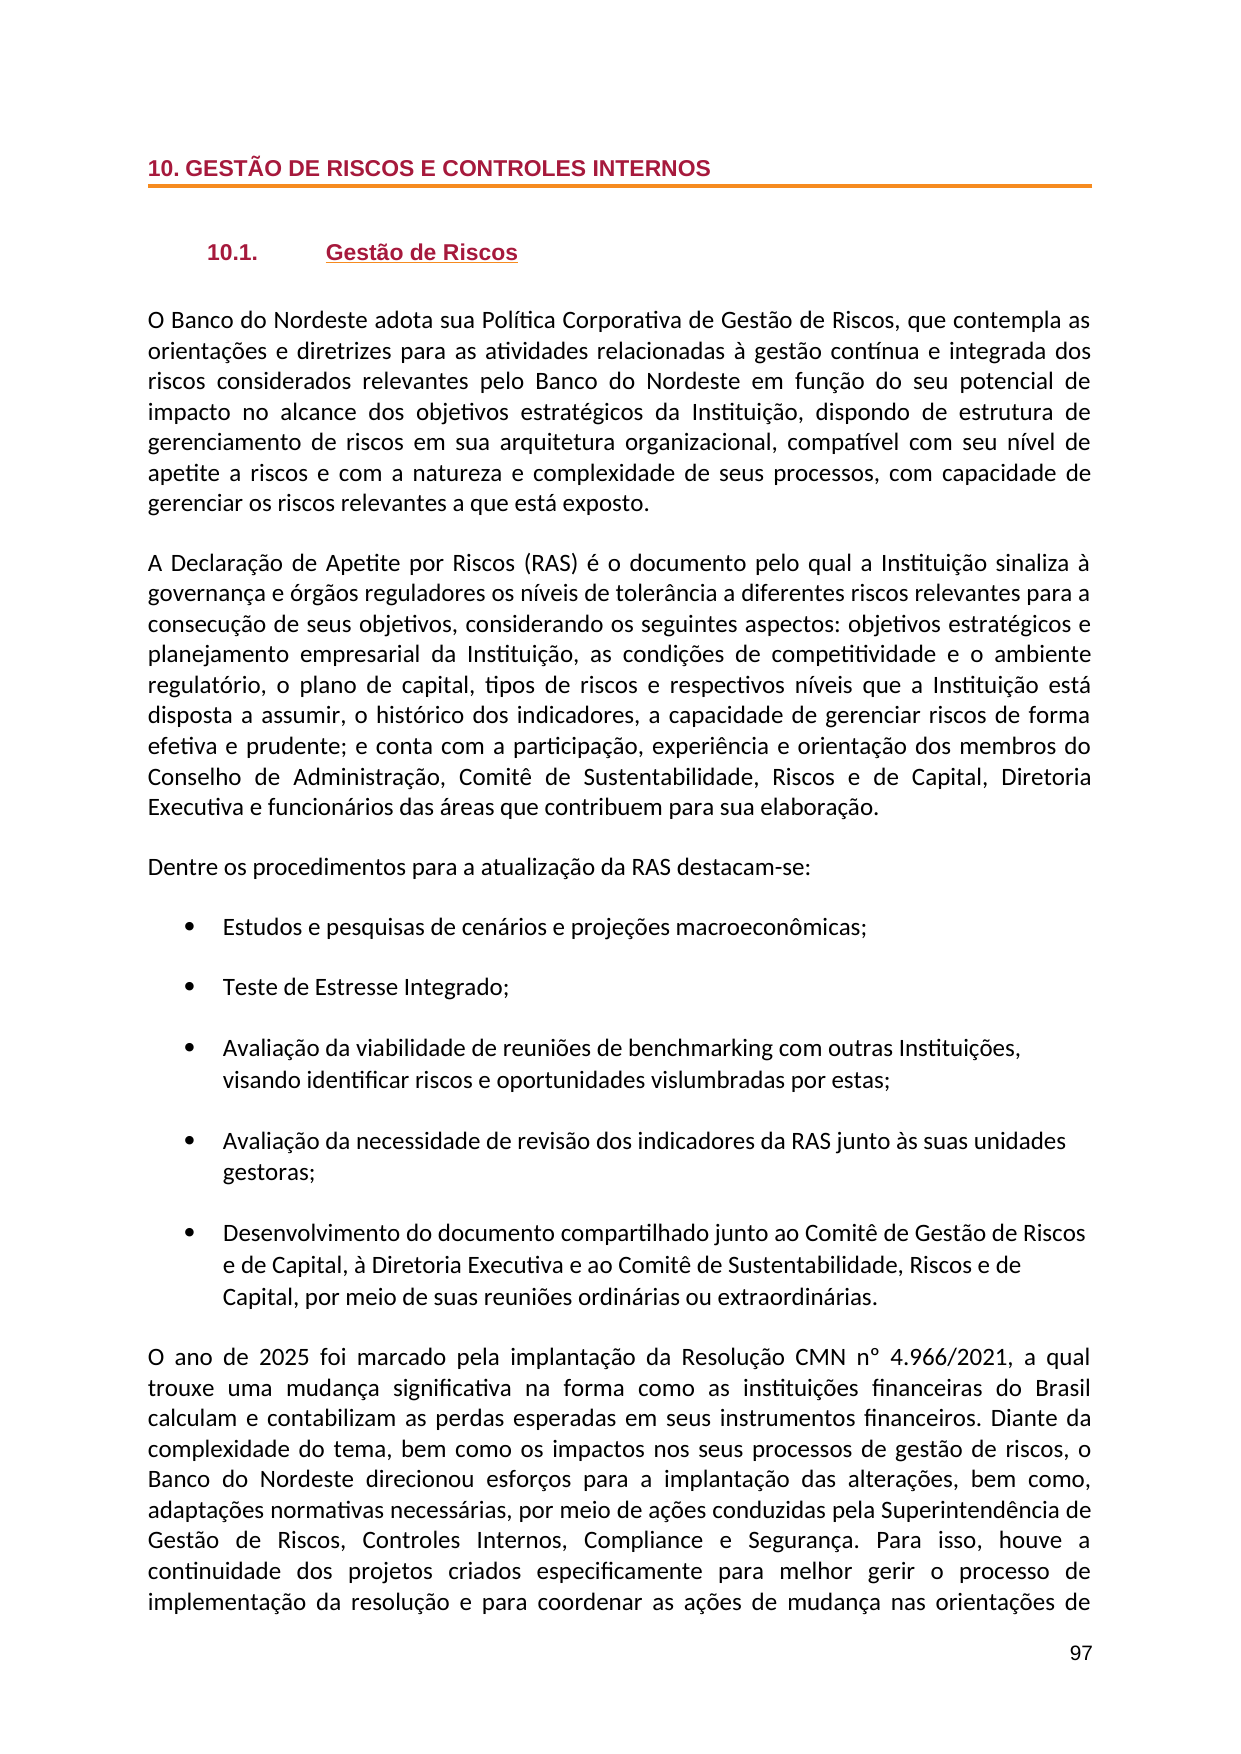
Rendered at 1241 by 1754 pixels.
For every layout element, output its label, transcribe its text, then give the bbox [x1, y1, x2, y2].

list Desenvolvimento do documento compartilhado junto ao Comitê de Gestão de Riscos e de Capital, à Diretoria Executiva e ao Comitê de Sustentabilidade, Riscos e de Capital, por meio de suas reuniões ordinárias ou extraordinárias. [185, 1217, 1092, 1311]
text O Banco do Nordeste adota sua Política Corporativa de Gestão de Riscos, que contempla as orientações e diretrizes para as atividades relacionadas à gestão contínua e integrada dos riscos considerados relevantes pelo Banco do Nordeste em função do seu potencial de impacto no alcance dos objetivos estratégicos da Instituição, dispondo de estrutura de gerenciamento de riscos em sua arquitetura organizacional, compatível com seu nível de apetite a riscos e com a natureza e complexidade de seus processos, com capacidade de gerenciar os riscos relevantes a que está exposto. [148, 304, 1092, 518]
list Estudos e pesquisas de cenários e projeções macroeconômicas; [185, 911, 1092, 941]
list Teste de Estresse Integrado; [185, 971, 1092, 1002]
text A Declaração de Apetite por Riscos (RAS) é o documento pelo qual a Instituição sinaliza à governança e órgãos reguladores os níveis de tolerância a diferentes riscos relevantes para a consecução de seus objetivos, considerando os seguintes aspectos: objetivos estratégicos e planejamento empresarial da Instituição, as condições de competitividade e o ambiente regulatório, o plano de capital, tipos de riscos e respectivos níveis que a Instituição está disposta a assumir, o histórico dos indicadores, a capacidade de gerenciar riscos de forma efetiva e prudente; e conta com a participação, experiência e orientação dos membros do Conselho de Administração, Comitê de Sustentabilidade, Riscos e de Capital, Diretoria Executiva e funcionários das áreas que contribuem para sua elaboração. [148, 547, 1092, 822]
list Avaliação da necessidade de revisão dos indicadores da RAS junto às suas unidades gestoras; [185, 1125, 1092, 1187]
list GESTÃO DE RISCOS E CONTROLES INTERNOS [148, 155, 1092, 184]
list Avaliação da viabilidade de reuniões de benchmarking com outras Instituições, visando identificar riscos e oportunidades vislumbradas por estas; [185, 1032, 1092, 1094]
text O ano de 2025 foi marcado pela implantação da Resolução CMN nº 4.966/2021, a qual trouxe uma mudança significativa na forma como as instituições financeiras do Brasil calculam e contabilizam as perdas esperadas em seus instrumentos financeiros. Diante da complexidade do tema, bem como os impactos nos seus processos de gestão de riscos, o Banco do Nordeste direcionou esforços para a implantação das alterações, bem como, adaptações normativas necessárias, por meio de ações conduzidas pela Superintendência de Gestão de Riscos, Controles Internos, Compliance e Segurança. Para isso, houve a continuidade dos projetos criados especificamente para melhor gerir o processo de implementação da resolução e para coordenar as ações de mudança nas orientações de [148, 1341, 1092, 1616]
list Gestão de Riscos [207, 239, 1092, 266]
text Dentre os procedimentos para a atualização da RAS destacam-se: [148, 851, 1092, 881]
